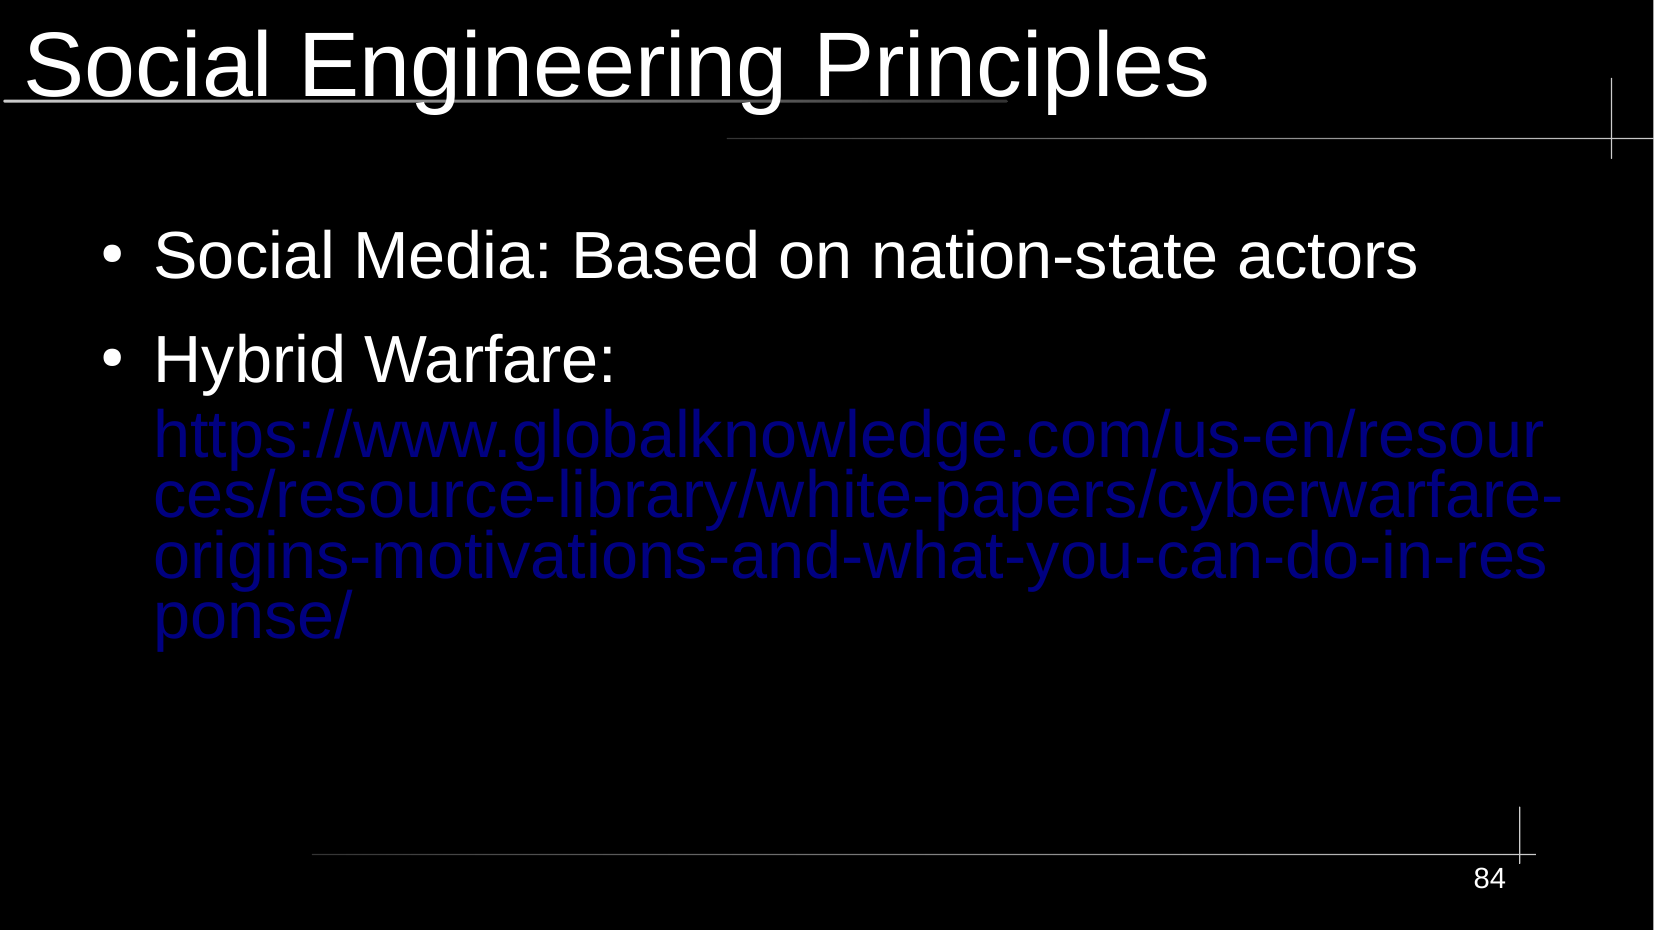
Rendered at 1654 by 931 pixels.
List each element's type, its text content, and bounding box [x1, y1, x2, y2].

list Social Media: Based on nation-state actors Hybrid Warfare: https://www.globalknowledge.com/us-en/resources/resource-library/white-papers/cyberwarfare-origins-motivations-and-what-you-can-do-in-response/ [82, 217, 1571, 863]
title Social Engineering Principles [23, 11, 1589, 119]
